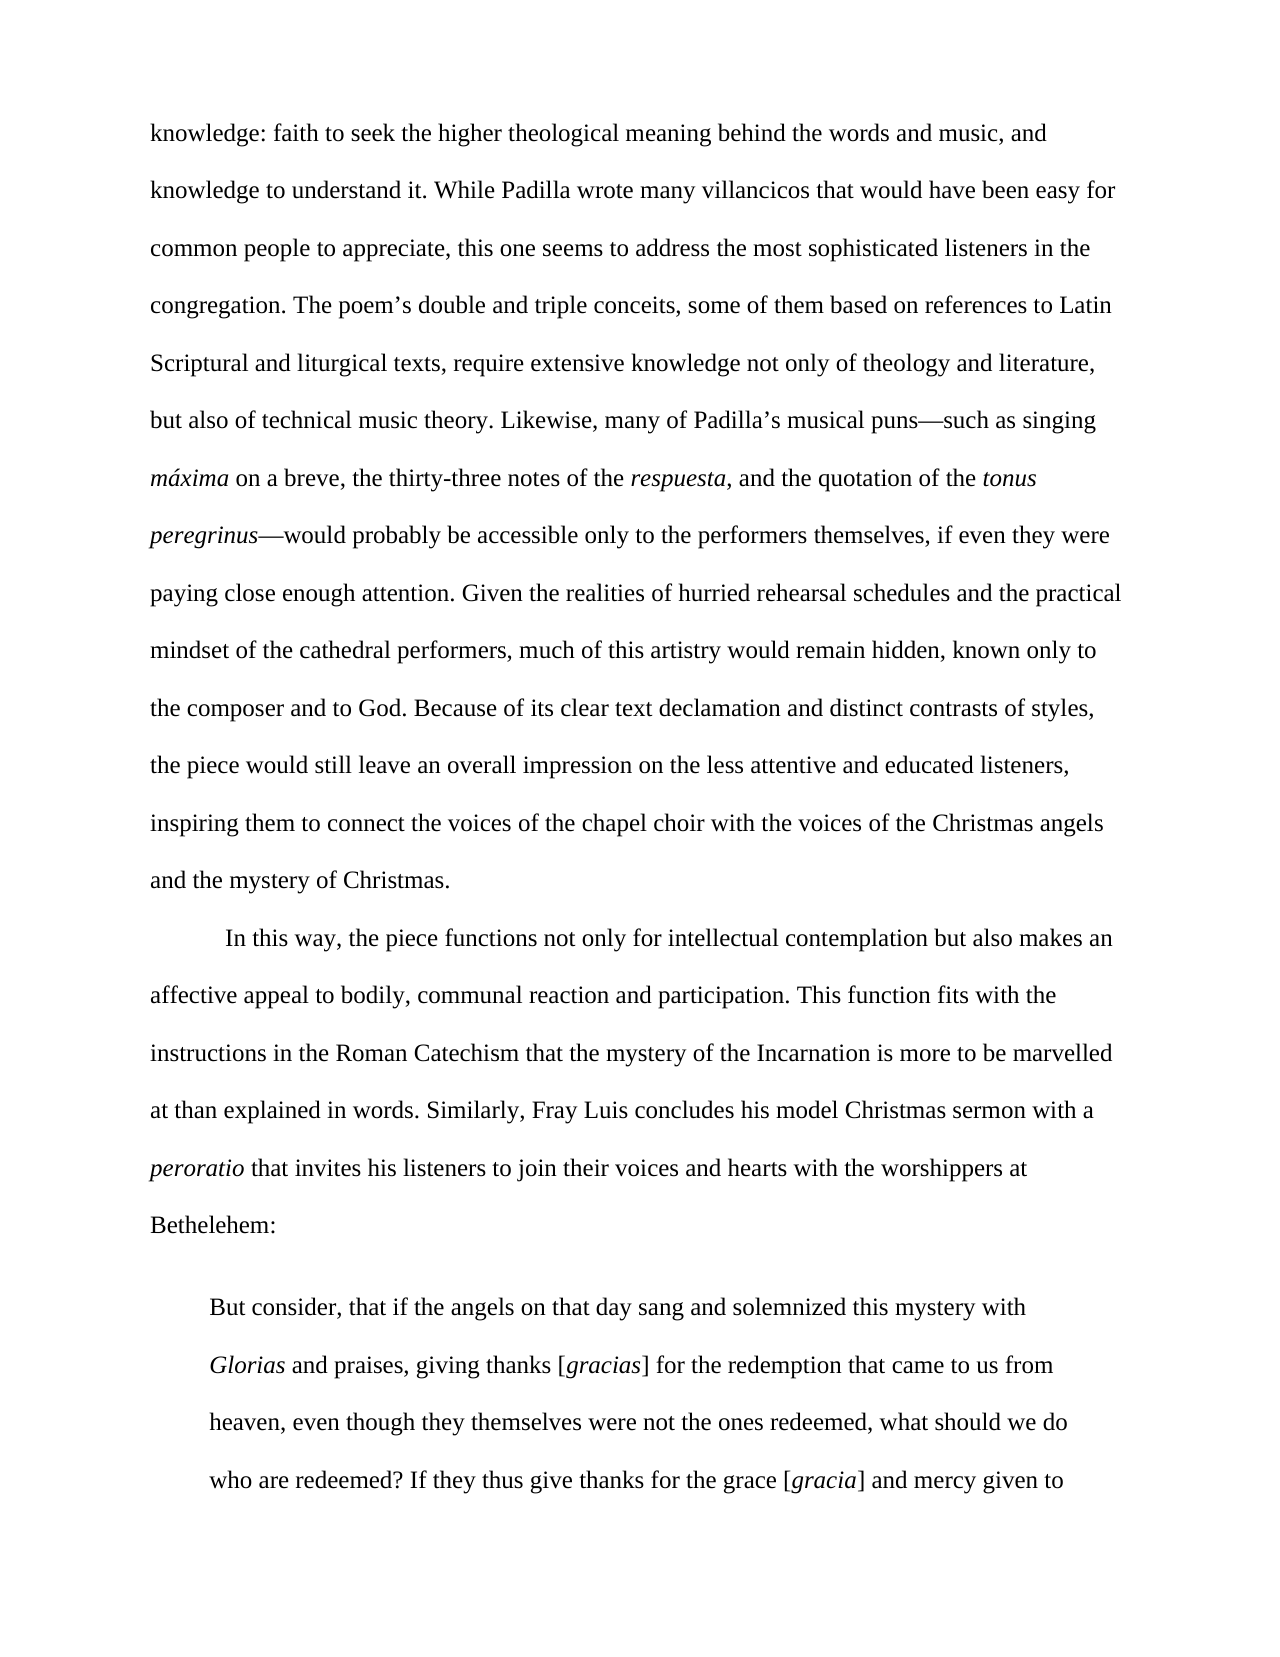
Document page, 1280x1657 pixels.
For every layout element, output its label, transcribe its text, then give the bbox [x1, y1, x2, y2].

text But consider, that if the angels on that day sang and solemnized this mystery with Glorias and praises, giving thanks [gracias] for the redemption that came to us from heaven, even though they themselves were not the ones redeemed, what should we do who are redeemed? If they thus give thanks for the grace [gracia] and mercy given to [209, 1292, 1071, 1493]
text knowledge: faith to seek the higher theological meaning behind the words and music, and knowledge to understand it. While Padilla wrote many villancicos that would have been easy for common people to appreciate, this one seems to address the most sophisticated listeners in the congregation. The poem’s double and triple conceits, some of them based on references to Latin Scriptural and liturgical texts, require extensive knowledge not only of theology and literature, but also of technical music theory. Likewise, many of Padilla’s musical puns—such as singing máxima on a breve, the thirty-three notes of the respuesta, and the quotation of the tonus peregrinus—would probably be accessible only to the performers themselves, if even they were paying close enough attention. Given the realities of hurried rehearsal schedules and the practical mindset of the cathedral performers, much of this artistry would remain hidden, known only to the composer and to God. Because of its clear text declamation and distinct contrasts of styles, the piece would still leave an overall impression on the less attentive and educated listeners, inspiring them to connect the voices of the chapel choir with the voices of the Christmas angels and the mystery of Christmas. [150, 118, 1130, 894]
text In this way, the piece functions not only for intellectual contemplation but also makes an affective appeal to bodily, communal reaction and participation. This function fits with the instructions in the Roman Catechism that the mystery of the Incarnation is more to be marvelled at than explained in words. Similarly, Fray Luis concludes his model Christmas sermon with a peroratio that invites his listeners to join their voices and hearts with the worshippers at Bethelehem: [150, 923, 1130, 1239]
